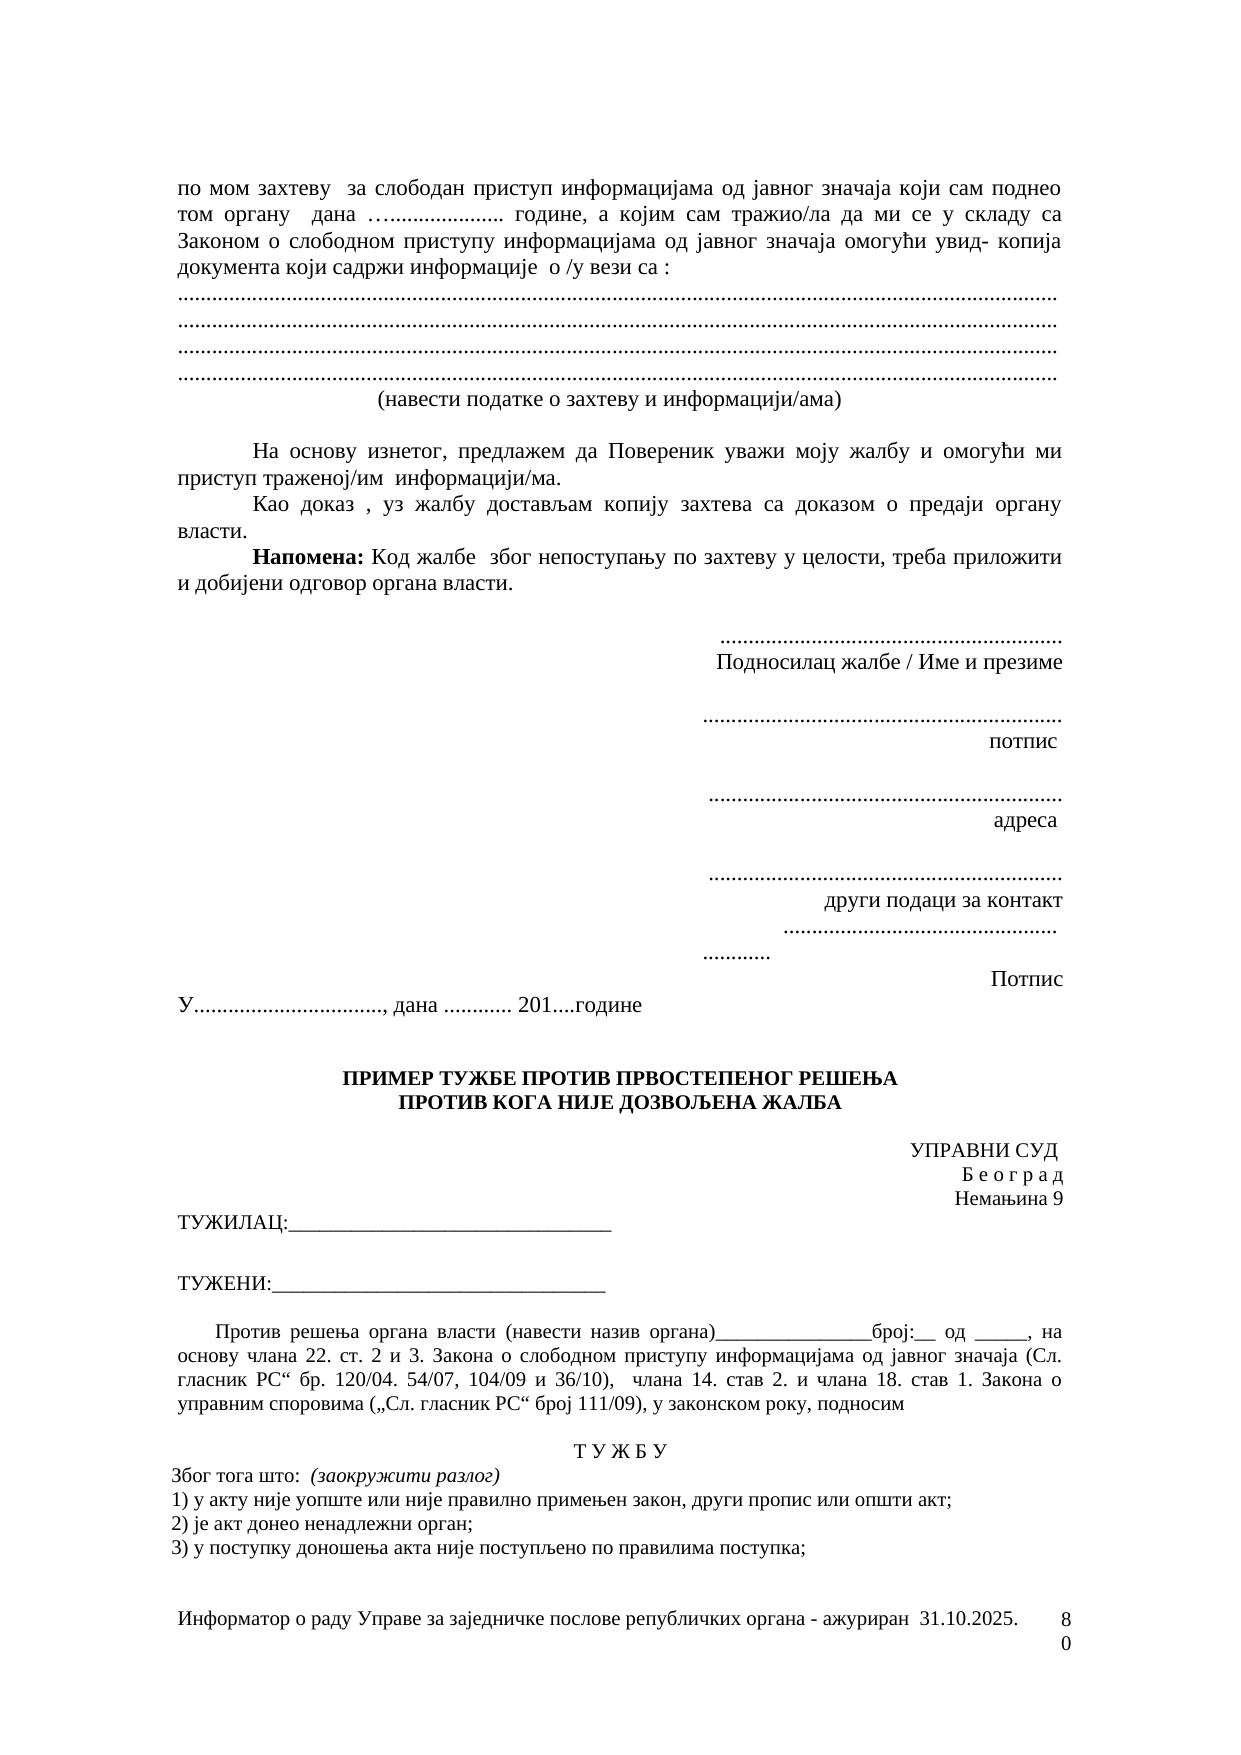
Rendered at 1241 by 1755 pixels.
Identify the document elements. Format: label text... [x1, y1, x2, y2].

text У................................., дана ............ 201....године [177, 991, 1063, 1017]
text (навести податке о захтеву и информацији/ама) [177, 385, 1063, 411]
text Подносилац жалбе / Име и презиме [702, 648, 1063, 675]
text УПРАВНИ СУД [177, 1138, 1063, 1162]
text ТУЖЕНИ:________________________________ [177, 1271, 1063, 1294]
text Напомена: Код жалбе због непоступању по захтеву у целости, треба приложити и добијени одговор органа власти. [177, 543, 1063, 596]
text ............................................................ [702, 622, 1063, 648]
text Потпис [702, 965, 1063, 991]
text Против решења органа власти (навести назив органа)_______________број:__ од _____, на основу члана 22. ст. 2 и 3. Закона о слободном приступу информацијама од јавног значаја (Сл. гласник РС“ бр. 120/04. 54/07, 104/09 и 36/10), члана 14. став 2. и члана 18. став 1. Закона о управним споровима („Сл. гласник РС“ број 111/09), у законском року, подносим [177, 1319, 1063, 1415]
text Као доказ , уз жалбу достављам копију захтева са доказом о предаји органу власти. [177, 490, 1063, 543]
text ............................................................ [177, 912, 1063, 965]
text Због тога што: (заокружити разлог) [140, 1463, 1063, 1487]
text .............................................................. адреса [302, 780, 1063, 833]
text .......................................................................................................................................................... [177, 279, 1063, 306]
text .......................................................................................................................................................... [177, 332, 1063, 358]
text .............................................................. други подаци за контакт [302, 859, 1063, 912]
text ПРИМЕР ТУЖБЕ ПРОТИВ ПРВОСТЕПЕНОГ РЕШЕЊА [177, 1066, 1063, 1089]
text .......................................................................................................................................................... [177, 306, 1063, 332]
text ПРОТИВ КОГА НИЈЕ ДОЗВОЉЕНА ЖАЛБА [177, 1089, 1063, 1114]
text ............................................................... потпис [702, 701, 1063, 754]
text Б е о г р а д [177, 1162, 1063, 1186]
text Немањина 9 [215, 1186, 1063, 1210]
text 3) у поступку доношења акта није поступљено по правилима поступка; [140, 1535, 1063, 1559]
text по мом захтеву за слободан приступ информацијама од јавног значаја који сам поднео том органу дана ….................... године, а којим сам тражио/ла да ми се у складу са Законом о слободном приступу информацијама од јавног значаја омогући увид- копија документа који садржи информације о /у вези са : [177, 174, 1063, 279]
text На основу изнетог, предлажем да Повереник уважи моју жалбу и омогући ми приступ траженој/им информацији/ма. [177, 438, 1063, 490]
text 2) је акт донео ненадлежни орган; [140, 1511, 1063, 1535]
text Т У Ж Б У [177, 1439, 1063, 1463]
text .......................................................................................................................................................... [177, 358, 1063, 385]
text ТУЖИЛАЦ:_______________________________ [177, 1210, 1063, 1234]
text 1) у акту није уопште или није правилно примењен закон, други пропис или општи акт; [140, 1487, 1063, 1511]
